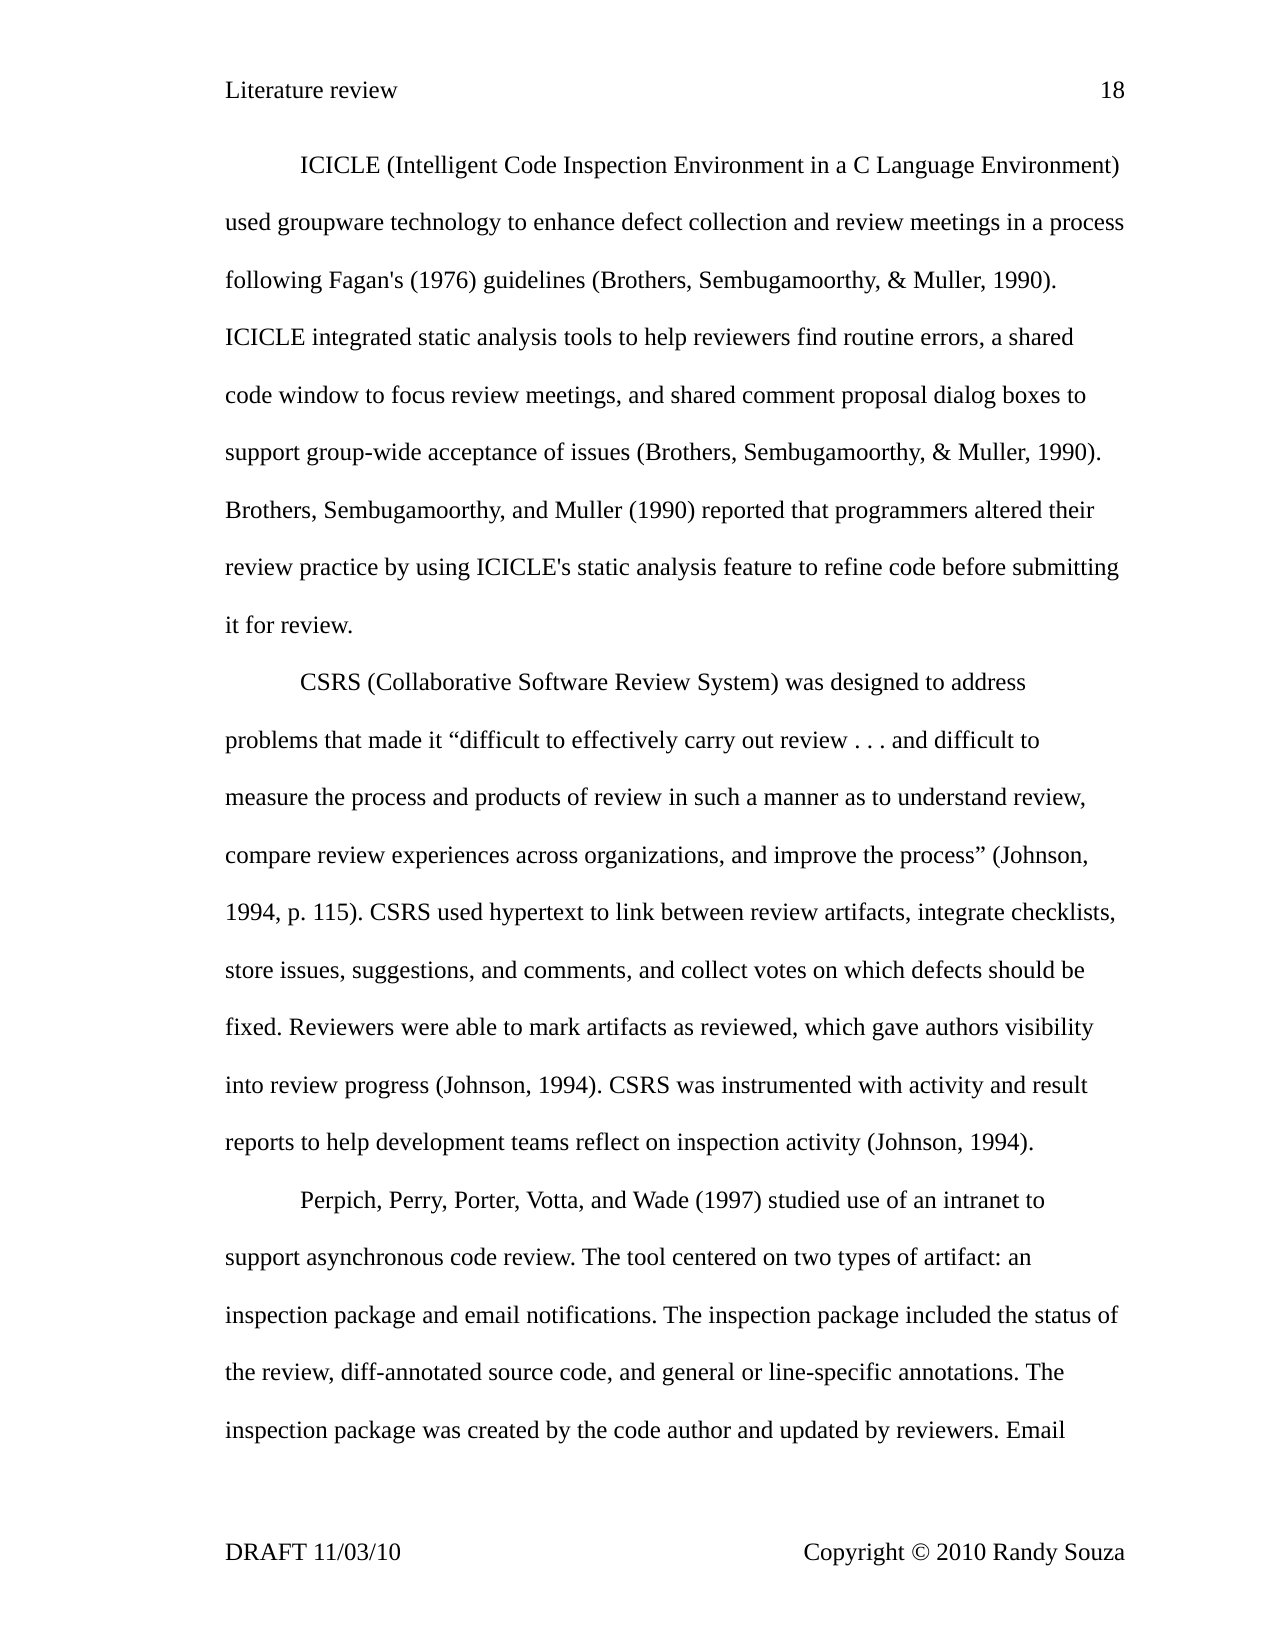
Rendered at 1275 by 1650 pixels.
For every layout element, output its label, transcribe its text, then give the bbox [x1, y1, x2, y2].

text CSRS (Collaborative Software Review System) was designed to address problems that made it “difficult to effectively carry out review . . . and difficult to measure the process and products of review in such a manner as to understand review, compare review experiences across organizations, and improve the process” (Johnson, 1994, p. 115). CSRS used hypertext to link between review artifacts, integrate checklists, store issues, suggestions, and comments, and collect votes on which defects should be fixed. Reviewers were able to mark artifacts as reviewed, which gave authors visibility into review progress (Johnson, 1994). CSRS was instrumented with activity and result reports to help development teams reflect on inspection activity (Johnson, 1994). [225, 667, 1125, 1156]
text Perpich, Perry, Porter, Votta, and Wade (1997) studied use of an intranet to support asynchronous code review. The tool centered on two types of artifact: an inspection package and email notifications. The inspection package included the status of the review, diff-annotated source code, and general or line-specific annotations. The inspection package was created by the code author and updated by reviewers. Email [225, 1185, 1125, 1444]
text ICICLE (Intelligent Code Inspection Environment in a C Language Environment) used groupware technology to enhance defect collection and review meetings in a process following Fagan's (1976) guidelines (Brothers, Sembugamoorthy, & Muller, 1990). ICICLE integrated static analysis tools to help reviewers find routine errors, a shared code window to focus review meetings, and shared comment proposal dialog boxes to support group-wide acceptance of issues (Brothers, Sembugamoorthy, & Muller, 1990). Brothers, Sembugamoorthy, and Muller (1990) reported that programmers altered their review practice by using ICICLE's static analysis feature to refine code before submitting it for review. [225, 150, 1125, 639]
